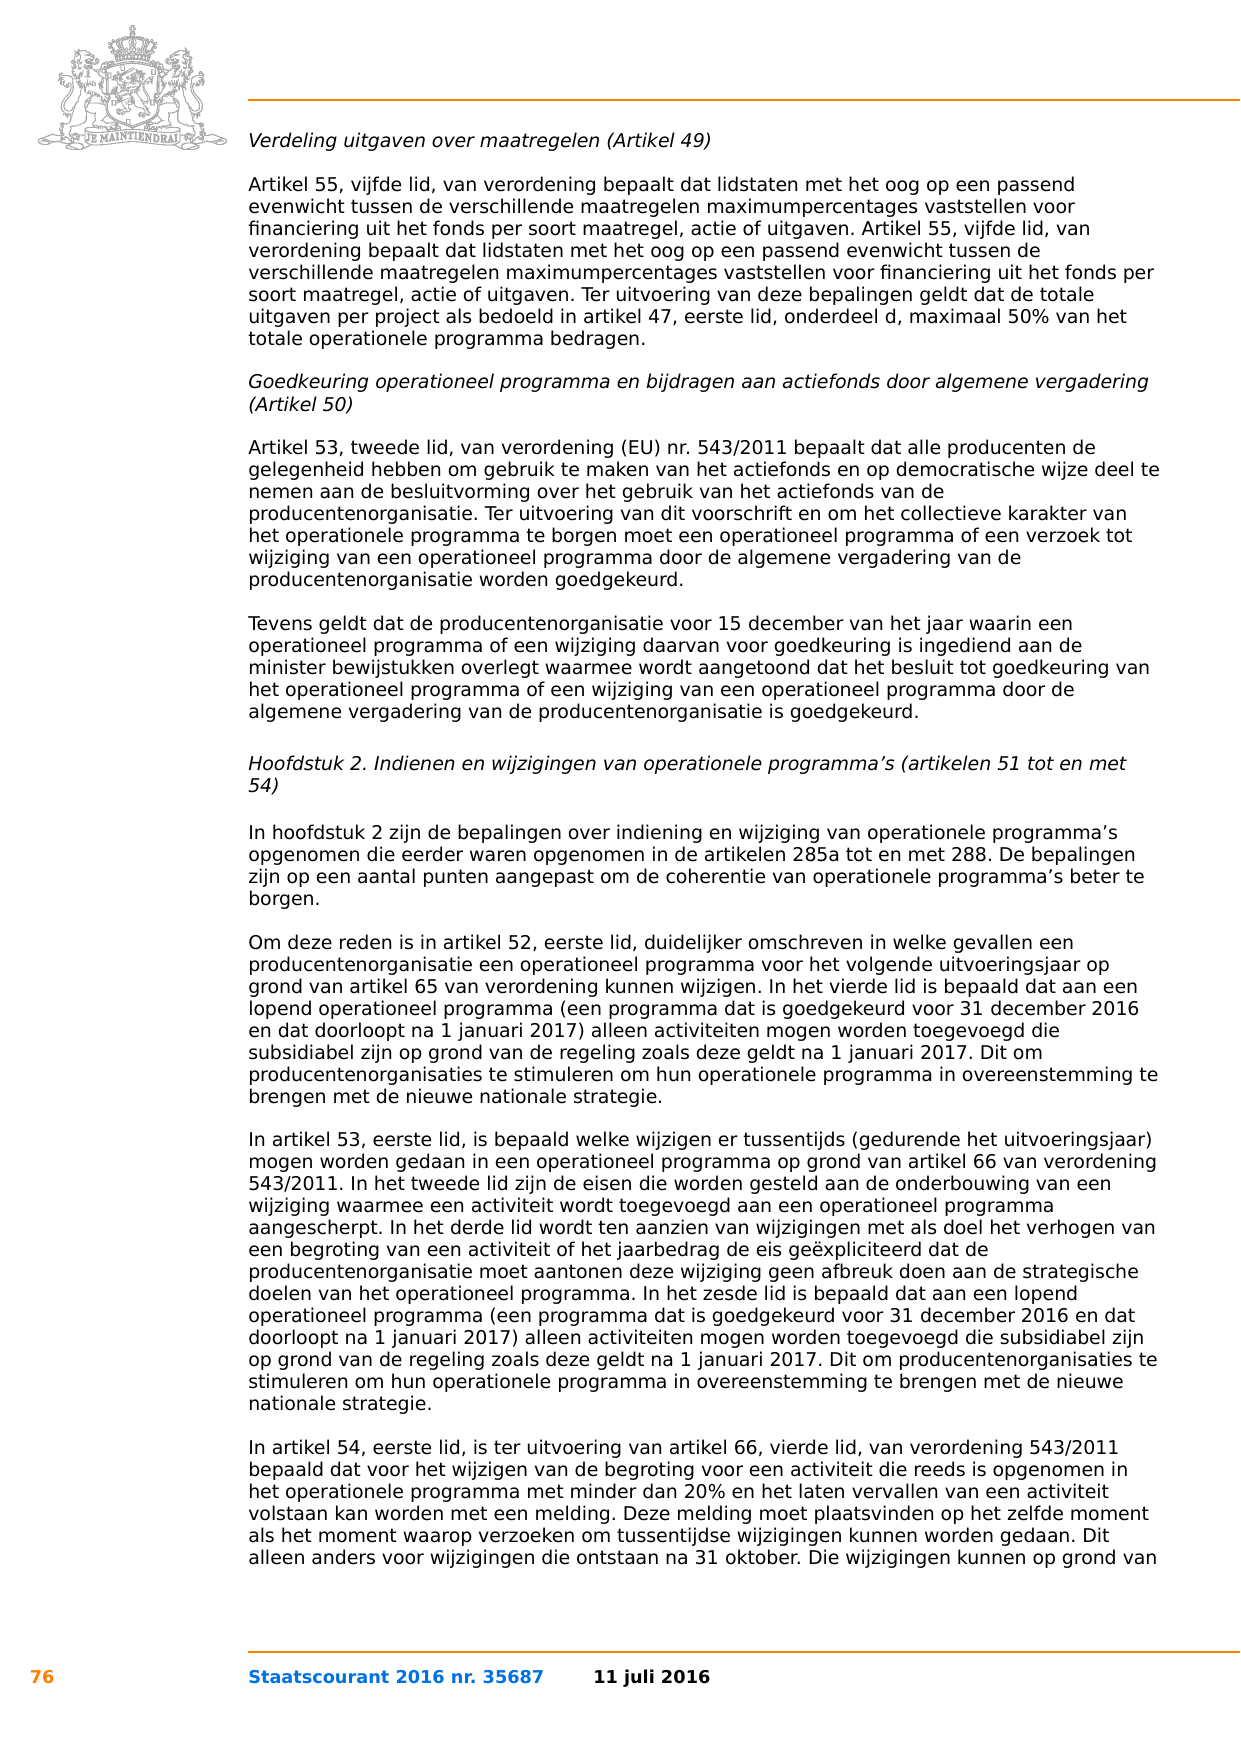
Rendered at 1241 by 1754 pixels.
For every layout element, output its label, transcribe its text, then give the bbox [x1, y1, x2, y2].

text Artikel 55, vijfde lid, van verordening bepaalt dat lidstaten met het oog op een passend evenwicht tussen de verschillende maatregelen maximumpercentages vaststellen voor financiering uit het fonds per soort maatregel, actie of uitgaven. Artikel 55, vijfde lid, van verordening bepaalt dat lidstaten met het oog op een passend evenwicht tussen de verschillende maatregelen maximumpercentages vaststellen voor financiering uit het fonds per soort maatregel, actie of uitgaven. Ter uitvoering van deze bepalingen geldt dat de totale uitgaven per project als bedoeld in artikel 47, eerste lid, onderdeel d, maximaal 50% van het totale operationele programma bedragen. [248, 174, 1163, 349]
text Om deze reden is in artikel 52, eerste lid, duidelijker omschreven in welke gevallen een producentenorganisatie een operationeel programma voor het volgende uitvoeringsjaar op grond van artikel 65 van verordening kunnen wijzigen. In het vierde lid is bepaald dat aan een lopend operationeel programma (een programma dat is goedgekeurd voor 31 december 2016 en dat doorloopt na 1 januari 2017) alleen activiteiten mogen worden toegevoegd die subsidiabel zijn op grond van de regeling zoals deze geldt na 1 januari 2017. Dit om producentenorganisaties te stimuleren om hun operationele programma in overeenstemming te brengen met de nieuwe nationale strategie. [248, 932, 1163, 1107]
text In artikel 53, eerste lid, is bepaald welke wijzigen er tussentijds (gedurende het uitvoeringsjaar) mogen worden gedaan in een operationeel programma op grond van artikel 66 van verordening 543/2011. In het tweede lid zijn de eisen die worden gesteld aan de onderbouwing van een wijziging waarmee een activiteit wordt toegevoegd aan een operationeel programma aangescherpt. In het derde lid wordt ten aanzien van wijzigingen met als doel het verhogen van een begroting van een activiteit of het jaarbedrag de eis geëxpliciteerd dat de producentenorganisatie moet aantonen deze wijziging geen afbreuk doen aan de strategische doelen van het operationeel programma. In het zesde lid is bepaald dat aan een lopend operationeel programma (een programma dat is goedgekeurd voor 31 december 2016 en dat doorloopt na 1 januari 2017) alleen activiteiten mogen worden toegevoegd die subsidiabel zijn op grond van de regeling zoals deze geldt na 1 januari 2017. Dit om producentenorganisaties te stimuleren om hun operationele programma in overeenstemming te brengen met de nieuwe nationale strategie. [248, 1129, 1163, 1415]
subtitle Verdeling uitgaven over maatregelen (Artikel 49) [248, 130, 1163, 152]
subtitle Goedkeuring operationeel programma en bijdragen aan actiefonds door algemene vergadering (Artikel 50) [248, 371, 1163, 415]
text Tevens geldt dat de producentenorganisatie voor 15 december van het jaar waarin een operationeel programma of een wijziging daarvan voor goedkeuring is ingediend aan de minister bewijstukken overlegt waarmee wordt aangetoond dat het besluit tot goedkeuring van het operationeel programma of een wijziging van een operationeel programma door de algemene vergadering van de producentenorganisatie is goedgekeurd. [248, 613, 1163, 723]
text In artikel 54, eerste lid, is ter uitvoering van artikel 66, vierde lid, van verordening 543/2011 bepaald dat voor het wijzigen van de begroting voor een activiteit die reeds is opgenomen in het operationele programma met minder dan 20% en het laten vervallen van een activiteit volstaan kan worden met een melding. Deze melding moet plaatsvinden op het zelfde moment als het moment waarop verzoeken om tussentijdse wijzigingen kunnen worden gedaan. Dit alleen anders voor wijzigingen die ontstaan na 31 oktober. Die wijzigingen kunnen op grond van [248, 1437, 1163, 1569]
text Artikel 53, tweede lid, van verordening (EU) nr. 543/2011 bepaalt dat alle producenten de gelegenheid hebben om gebruik te maken van het actiefonds en op democratische wĳze deel te nemen aan de besluitvorming over het gebruik van het actiefonds van de producentenorganisatie. Ter uitvoering van dit voorschrift en om het collectieve karakter van het operationele programma te borgen moet een operationeel programma of een verzoek tot wijziging van een operationeel programma door de algemene vergadering van de producentenorganisatie worden goedgekeurd. [248, 437, 1163, 591]
picture [38, 25, 227, 150]
text In hoofdstuk 2 zijn de bepalingen over indiening en wijziging van operationele programma’s opgenomen die eerder waren opgenomen in de artikelen 285a tot en met 288. De bepalingen zijn op een aantal punten aangepast om de coherentie van operationele programma’s beter te borgen. [248, 822, 1163, 910]
subtitle Hoofdstuk 2. Indienen en wijzigingen van operationele programma’s (artikelen 51 tot en met 54) [248, 753, 1163, 797]
